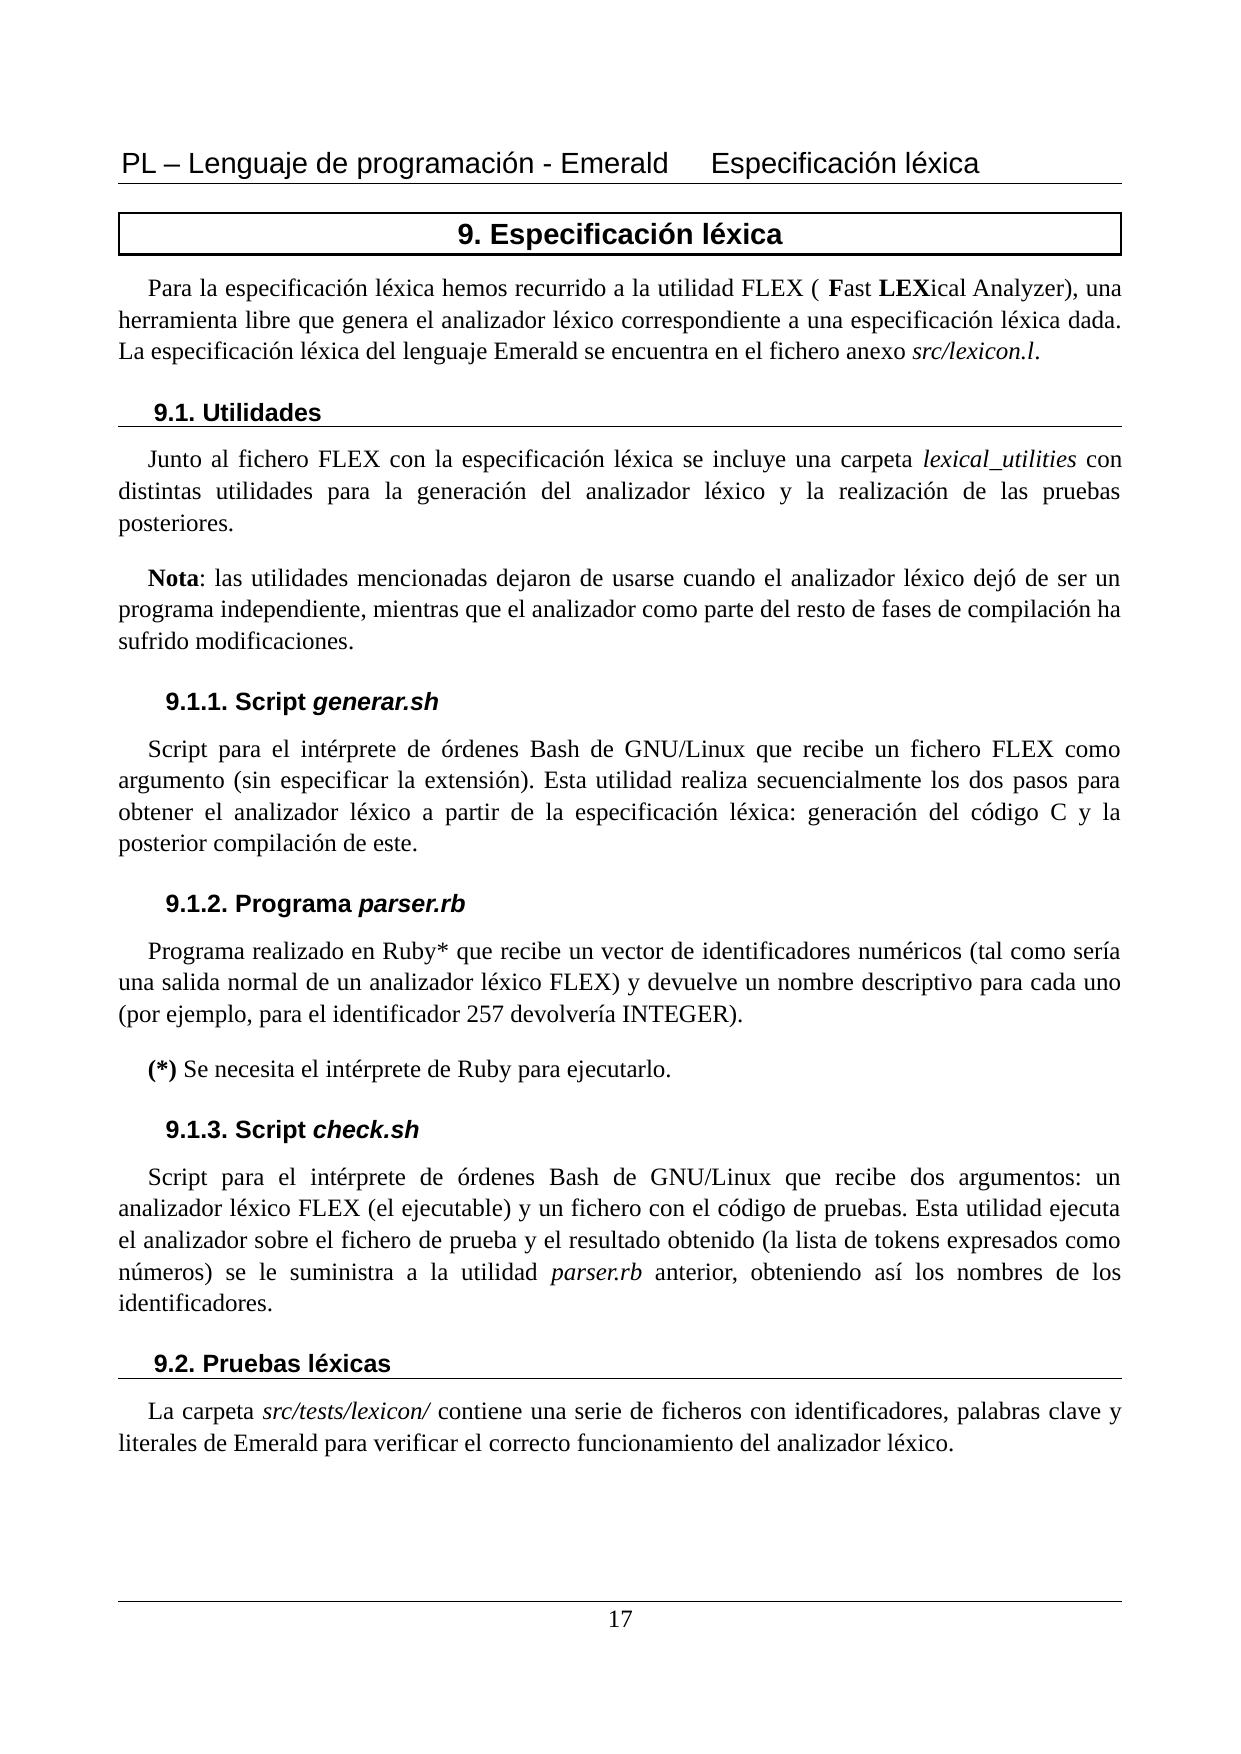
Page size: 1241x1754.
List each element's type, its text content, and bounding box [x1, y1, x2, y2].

text Nota: las utilidades mencionadas dejaron de usarse cuando el analizador léxico dejó de ser un programa independiente, mientras que el analizador como parte del resto de fases de compilación ha sufrido modificaciones. [118, 563, 1122, 655]
text Junto al fichero FLEX con la especificación léxica se incluye una carpeta lexical_utilities con distintas utilidades para la generación del analizador léxico y la realización de las pruebas posteriores. [118, 444, 1122, 536]
text (*) Se necesita el intérprete de Ruby para ejecutarlo. [118, 1054, 1122, 1083]
text Script para el intérprete de órdenes Bash de GNU/Linux que recibe dos argumentos: un analizador léxico FLEX (el ejecutable) y un fichero con el código de pruebas. Esta utilidad ejecuta el analizador sobre el fichero de prueba y el resultado obtenido (la lista de tokens expresados como números) se le suministra a la utilidad parser.rb anterior, obteniendo así los nombres de los identificadores. [118, 1162, 1122, 1317]
subtitle Script check.sh [118, 1115, 1122, 1144]
text Script para el intérprete de órdenes Bash de GNU/Linux que recibe un fichero FLEX como argumento (sin especificar la extensión). Esta utilidad realiza secuencialmente los dos pasos para obtener el analizador léxico a partir de la especificación léxica: generación del código C y la posterior compilación de este. [118, 734, 1122, 857]
text La carpeta src/tests/lexicon/ contiene una serie de ficheros con identificadores, palabras clave y literales de Emerald para verificar el correcto funcionamiento del analizador léxico. [118, 1396, 1122, 1457]
subtitle Especificación léxica [120, 214, 1120, 253]
subtitle Script generar.sh [118, 687, 1122, 716]
subtitle Programa parser.rb [118, 889, 1122, 918]
subtitle Pruebas léxicas [118, 1349, 1122, 1378]
text Programa realizado en Ruby* que recibe un vector de identificadores numéricos (tal como sería una salida normal de un analizador léxico FLEX) y devuelve un nombre descriptivo para cada uno (por ejemplo, para el identificador 257 devolvería INTEGER). [118, 936, 1122, 1028]
subtitle Utilidades [118, 398, 1122, 426]
text Para la especificación léxica hemos recurrido a la utilidad FLEX ( Fast LEXical Analyzer), una herramienta libre que genera el analizador léxico correspondiente a una especificación léxica dada. La especificación léxica del lenguaje Emerald se encuentra en el fichero anexo src/lexicon.l. [118, 273, 1122, 365]
